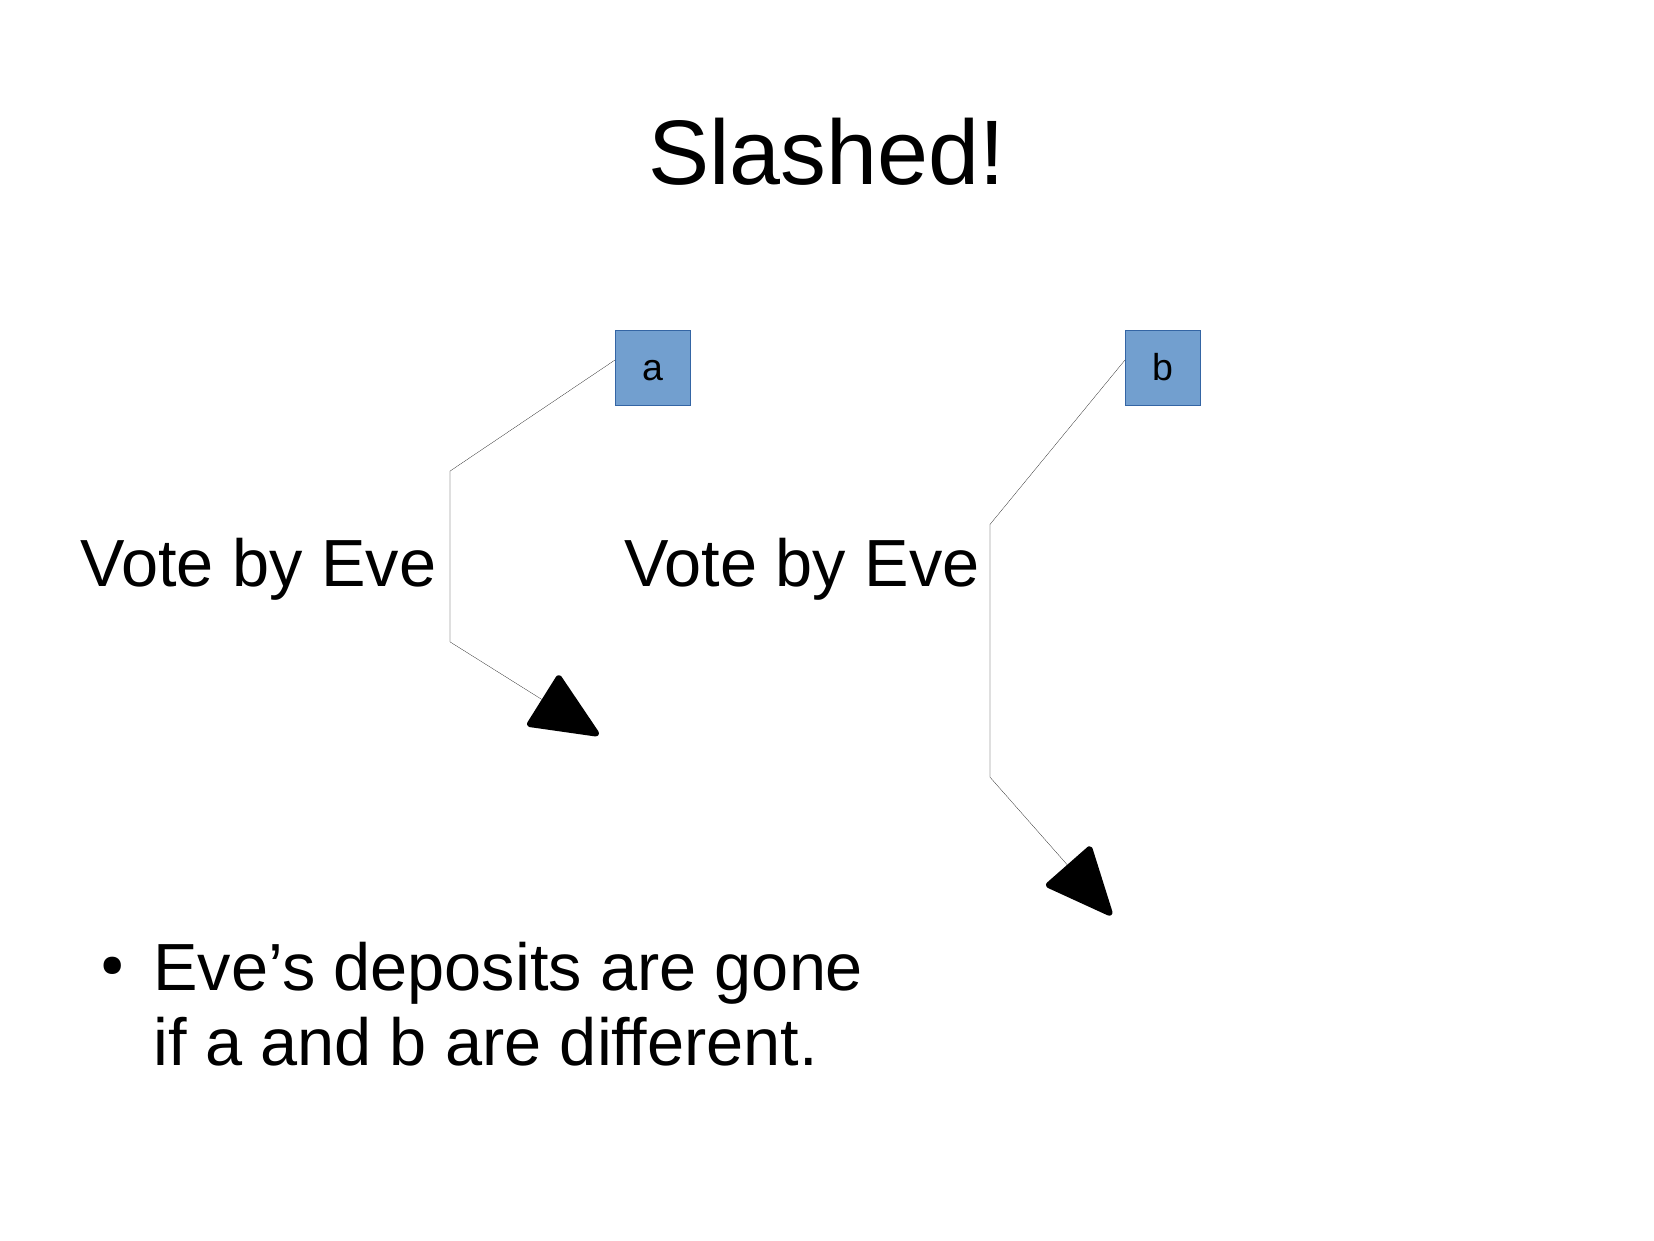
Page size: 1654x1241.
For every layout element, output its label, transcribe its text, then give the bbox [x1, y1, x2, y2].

list Eve’s deposits are gone if a and b are different. [82, 930, 1571, 1171]
title Slashed! [82, 49, 1571, 257]
text_box a [615, 330, 691, 406]
text_box Vote by Eve [10, 525, 461, 601]
text_box b [1125, 330, 1201, 406]
text_box Vote by Eve [553, 525, 1004, 601]
